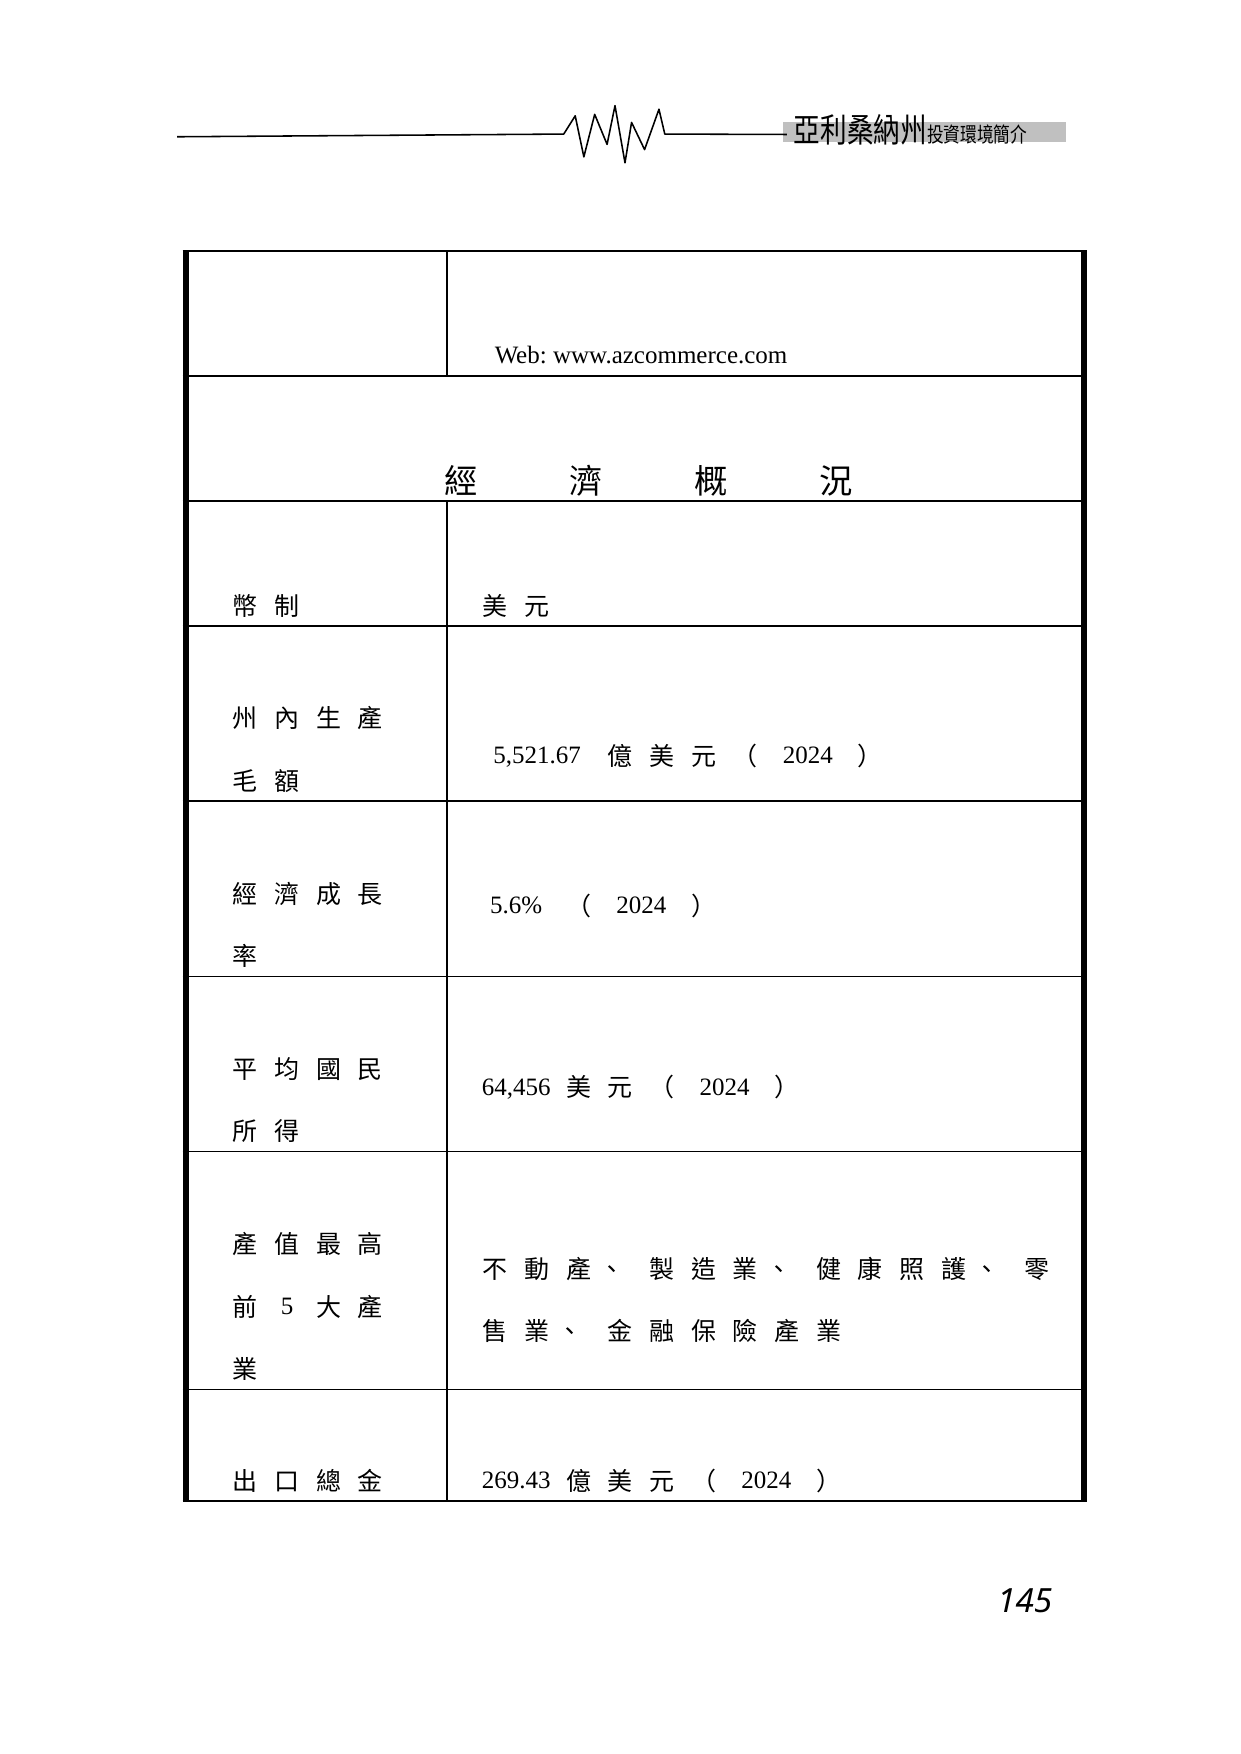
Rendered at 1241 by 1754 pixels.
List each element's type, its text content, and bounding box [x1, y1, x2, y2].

table_cell 出口總金 [189, 1390, 446, 1500]
table_cell 不動產、製造業、健康照護、零售業、金融保險產業 [448, 1152, 1081, 1388]
table_cell 269.43億美元（2024） [448, 1390, 1081, 1500]
table_cell 州內生產毛額 [189, 627, 446, 800]
table_cell Web: www.azcommerce.com [448, 252, 1081, 375]
table_cell 經濟成長率 [189, 802, 446, 976]
table_cell 幣制 [189, 502, 446, 625]
table_cell [189, 252, 446, 375]
table_cell 5.6%（2024） [448, 802, 1081, 976]
table_cell 64,456美元（2024） [448, 977, 1081, 1151]
table_cell 經 濟 概 況 [189, 377, 1081, 500]
table_cell 產值最高前5大產業 [189, 1152, 446, 1388]
table_cell 5,521.67億美元（2024） [448, 627, 1081, 800]
table_cell 平均國民所得 [189, 977, 446, 1151]
table_cell 美元 [448, 502, 1081, 625]
